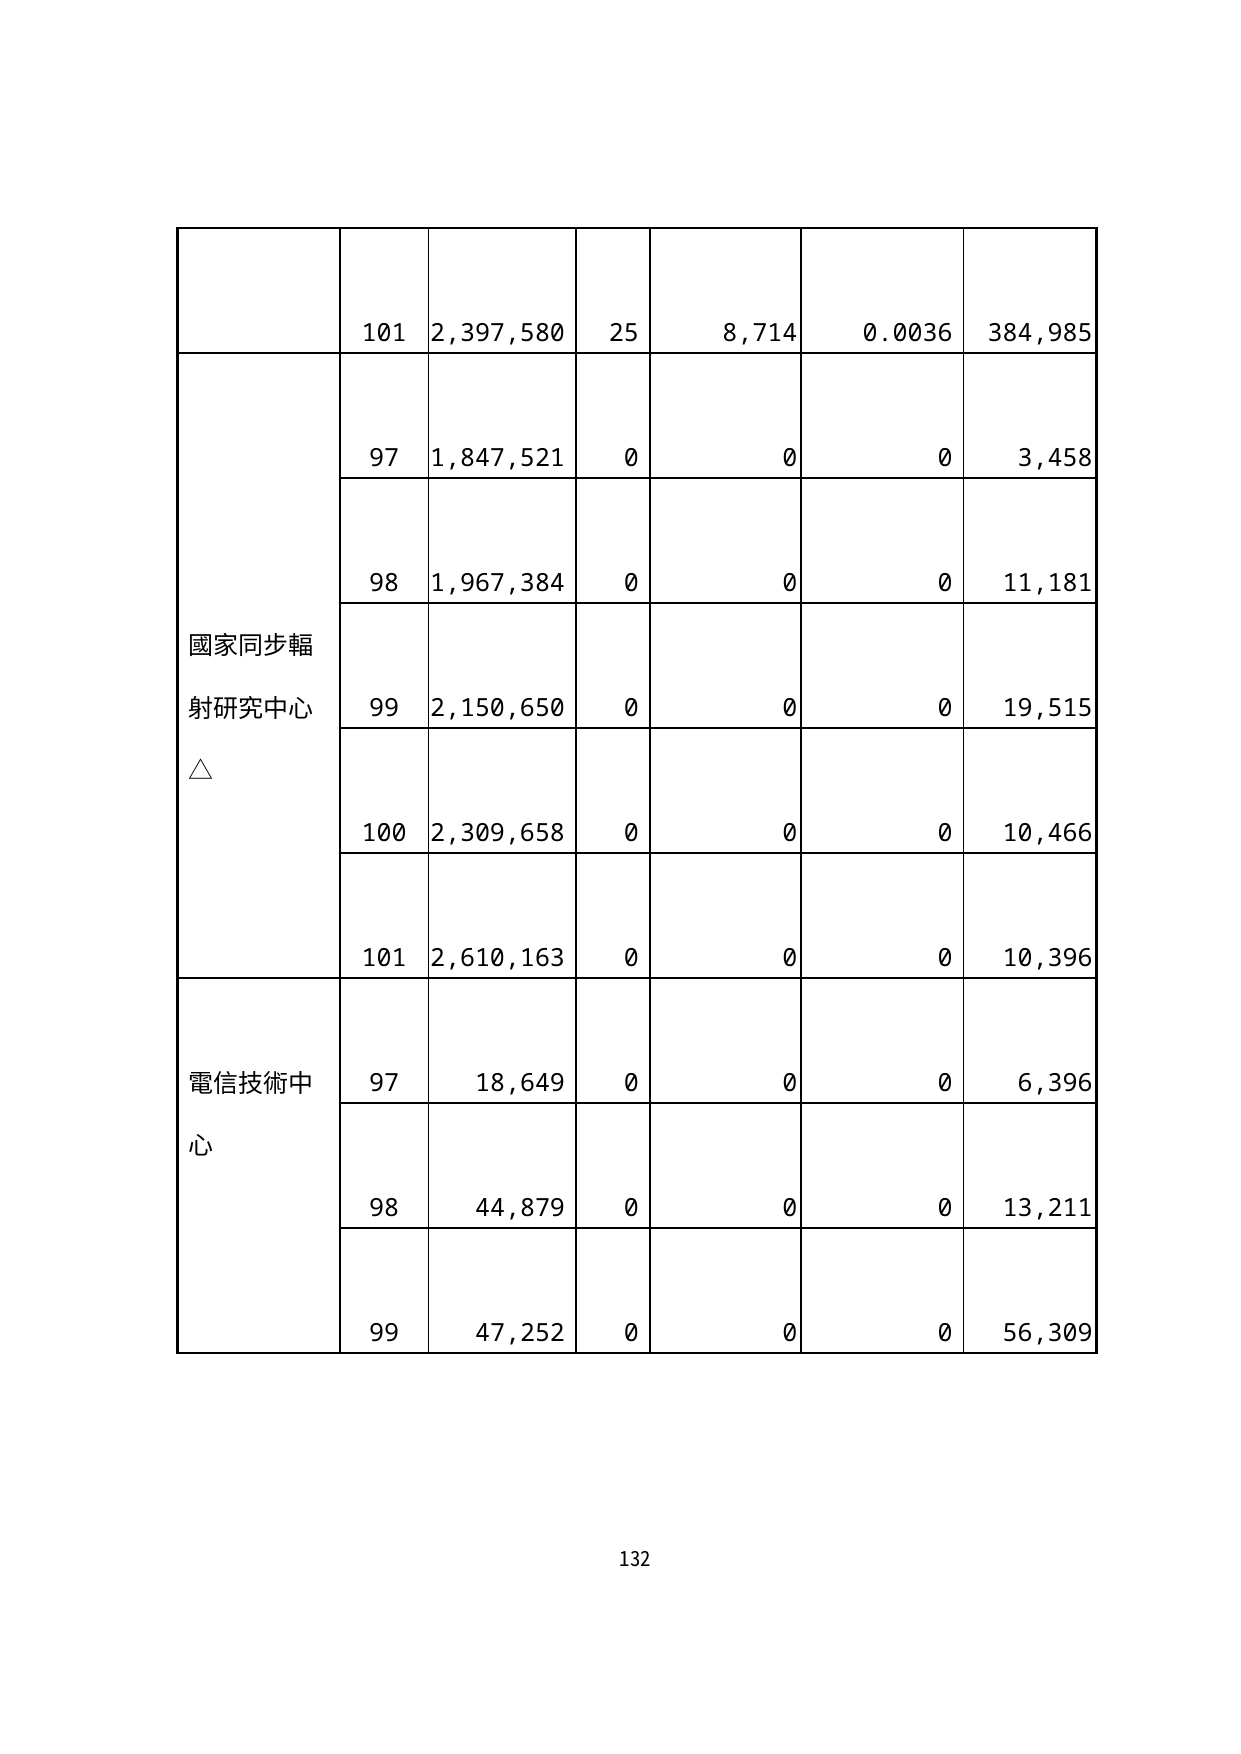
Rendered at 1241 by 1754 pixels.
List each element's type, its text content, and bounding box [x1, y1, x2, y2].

table_cell 97 [341, 979, 428, 1102]
table_cell [179, 229, 339, 352]
table_cell 99 [341, 1229, 428, 1352]
table_cell 0 [577, 854, 649, 977]
table_cell 1,967,384 [429, 479, 575, 602]
table_cell 0 [651, 979, 800, 1102]
table_cell 0 [802, 979, 963, 1102]
table_cell 100 [341, 729, 428, 852]
table_cell 10,466 [964, 729, 1095, 852]
table_cell 0 [802, 354, 963, 477]
table_cell 0 [577, 1229, 649, 1352]
table_cell 2,150,650 [429, 604, 575, 727]
table_cell 25 [577, 229, 649, 352]
table_cell 0 [802, 729, 963, 852]
table_cell 0 [651, 1229, 800, 1352]
table_cell 0 [651, 354, 800, 477]
table_cell 1,847,521 [429, 354, 575, 477]
table_cell 0 [802, 854, 963, 977]
table_cell 0 [577, 729, 649, 852]
table_cell 101 [341, 854, 428, 977]
table_cell 47,252 [429, 1229, 575, 1352]
table_cell 98 [341, 1104, 428, 1227]
table_cell 44,879 [429, 1104, 575, 1227]
table_cell 國家同步輻射研究中心△ [179, 354, 339, 977]
table_cell 電信技術中心 [179, 979, 339, 1352]
table_cell 56,309 [964, 1229, 1095, 1352]
table_cell 98 [341, 479, 428, 602]
table_cell 6,396 [964, 979, 1095, 1102]
table_cell 97 [341, 354, 428, 477]
table_cell 0 [802, 479, 963, 602]
table_cell 0 [577, 979, 649, 1102]
table_cell 0 [577, 479, 649, 602]
table_cell 99 [341, 604, 428, 727]
table_cell 0 [651, 729, 800, 852]
table_cell 2,610,163 [429, 854, 575, 977]
table_cell 0 [802, 604, 963, 727]
table_cell 384,985 [964, 229, 1095, 352]
table_cell 0 [802, 1104, 963, 1227]
table_cell 8,714 [651, 229, 800, 352]
table_cell 0 [651, 479, 800, 602]
table_cell 2,397,580 [429, 229, 575, 352]
table_cell 10,396 [964, 854, 1095, 977]
table_cell 0 [577, 1104, 649, 1227]
table_cell 0 [577, 354, 649, 477]
table_cell 101 [341, 229, 428, 352]
table_cell 19,515 [964, 604, 1095, 727]
table_cell 0 [651, 854, 800, 977]
table_cell 18,649 [429, 979, 575, 1102]
table_cell 3,458 [964, 354, 1095, 477]
table_cell 0 [651, 1104, 800, 1227]
table_cell 0 [651, 604, 800, 727]
table_cell 0 [802, 1229, 963, 1352]
table_cell 0.0036 [802, 229, 963, 352]
table_cell 13,211 [964, 1104, 1095, 1227]
table_cell 2,309,658 [429, 729, 575, 852]
table_cell 0 [577, 604, 649, 727]
table_cell 11,181 [964, 479, 1095, 602]
